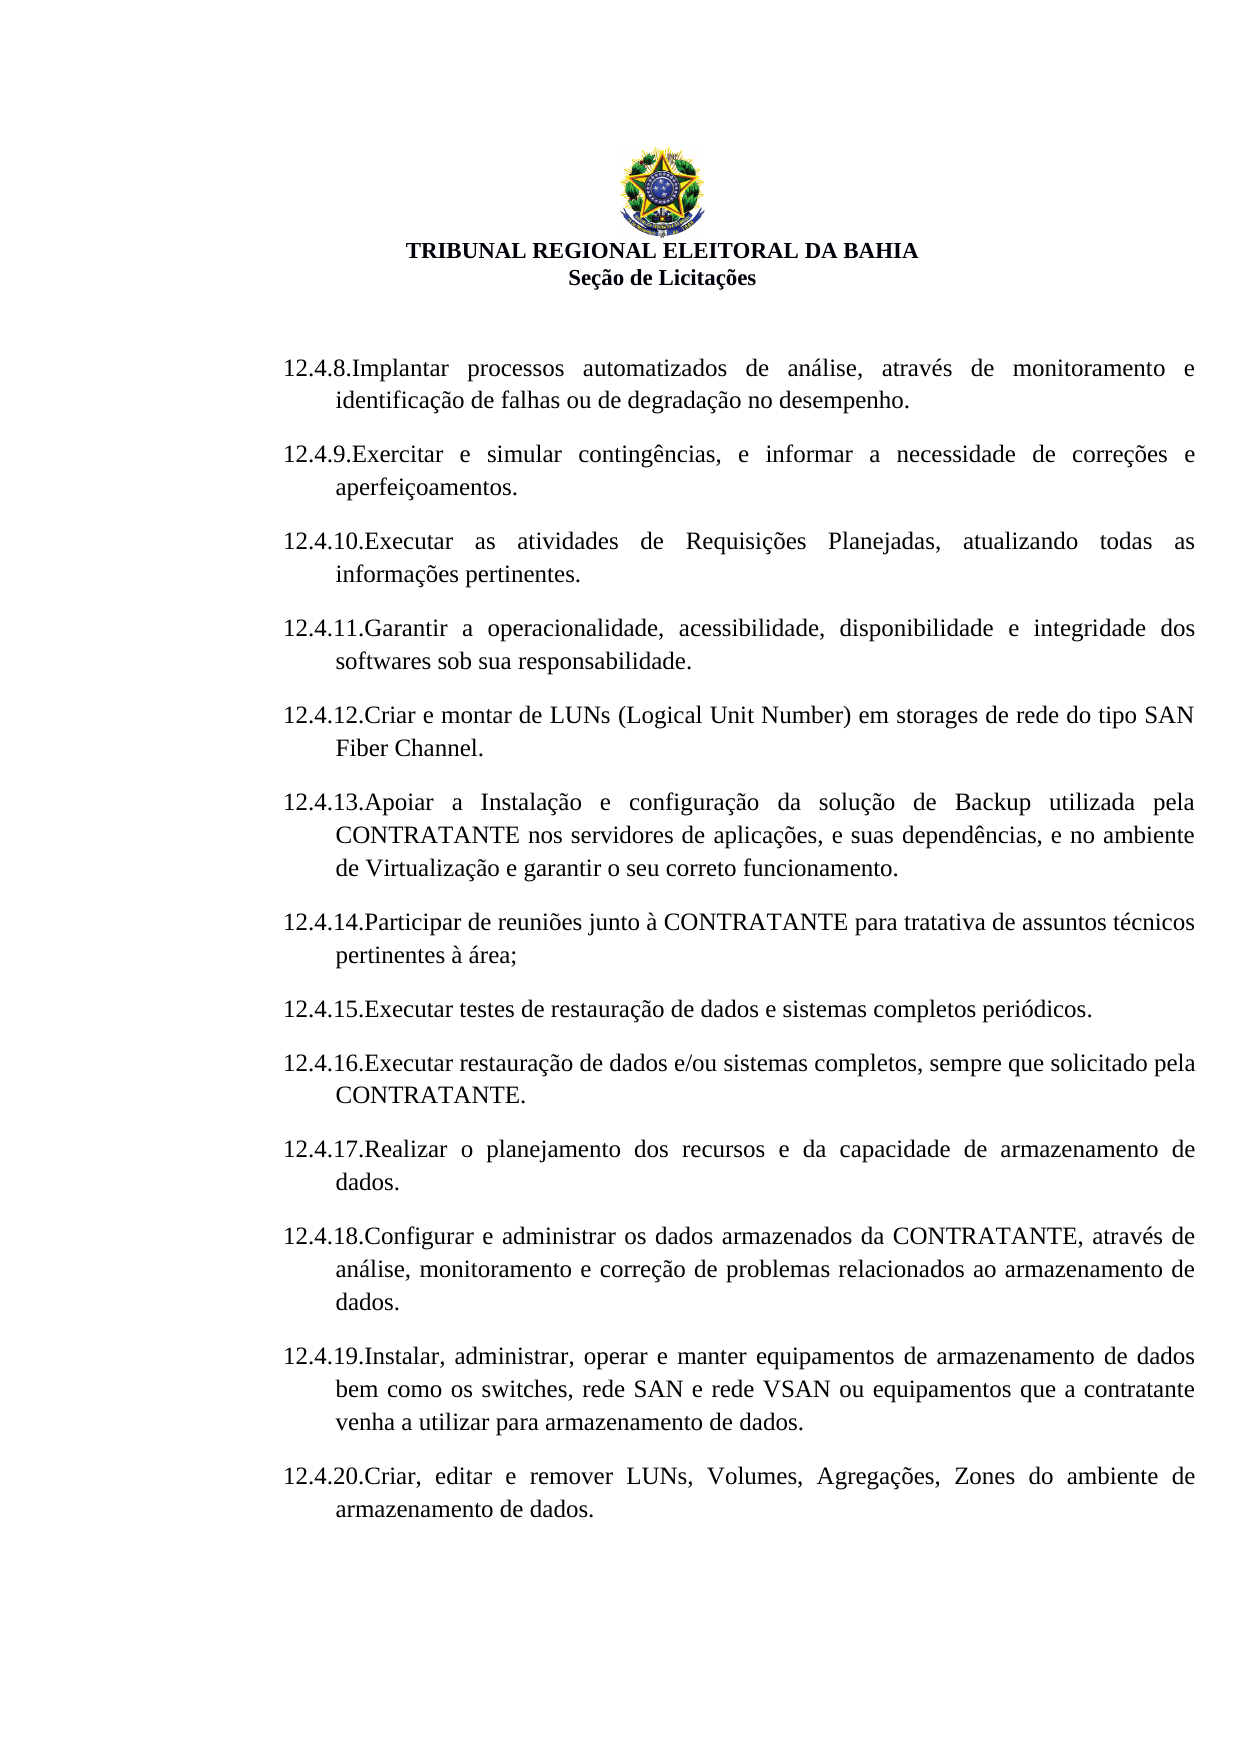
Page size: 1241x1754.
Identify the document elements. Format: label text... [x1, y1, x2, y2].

list Criar, editar e remover LUNs, Volumes, Agregações, Zones do ambiente de armazenamento de dados. [283, 1461, 1196, 1523]
list Apoiar a Instalação e configuração da solução de Backup utilizada pela CONTRATANTE nos servidores de aplicações, e suas dependências, e no ambiente de Virtualização e garantir o seu correto funcionamento. [283, 787, 1196, 882]
list Garantir a operacionalidade, acessibilidade, disponibilidade e integridade dos softwares sob sua responsabilidade. [283, 613, 1196, 675]
list Executar testes de restauração de dados e sistemas completos periódicos. [283, 994, 1196, 1022]
list Implantar processos automatizados de análise, através de monitoramento e identificação de falhas ou de degradação no desempenho. [283, 353, 1196, 414]
list Realizar o planejamento dos recursos e da capacidade de armazenamento de dados. [283, 1134, 1196, 1196]
list Exercitar e simular contingências, e informar a necessidade de correções e aperfeiçoamentos. [283, 439, 1196, 501]
list Configurar e administrar os dados armazenados da CONTRATANTE, através de análise, monitoramento e correção de problemas relacionados ao armazenamento de dados. [283, 1221, 1196, 1316]
list Participar de reuniões junto à CONTRATANTE para tratativa de assuntos técnicos pertinentes à área; [283, 907, 1196, 969]
list Executar restauração de dados e/ou sistemas completos, sempre que solicitado pela CONTRATANTE. [283, 1048, 1196, 1109]
list Criar e montar de LUNs (Logical Unit Number) em storages de rede do tipo SAN Fiber Channel. [283, 700, 1196, 762]
list Executar as atividades de Requisições Planejadas, atualizando todas as informações pertinentes. [283, 526, 1196, 588]
list Instalar, administrar, operar e manter equipamentos de armazenamento de dados bem como os switches, rede SAN e rede VSAN ou equipamentos que a contratante venha a utilizar para armazenamento de dados. [283, 1341, 1196, 1436]
